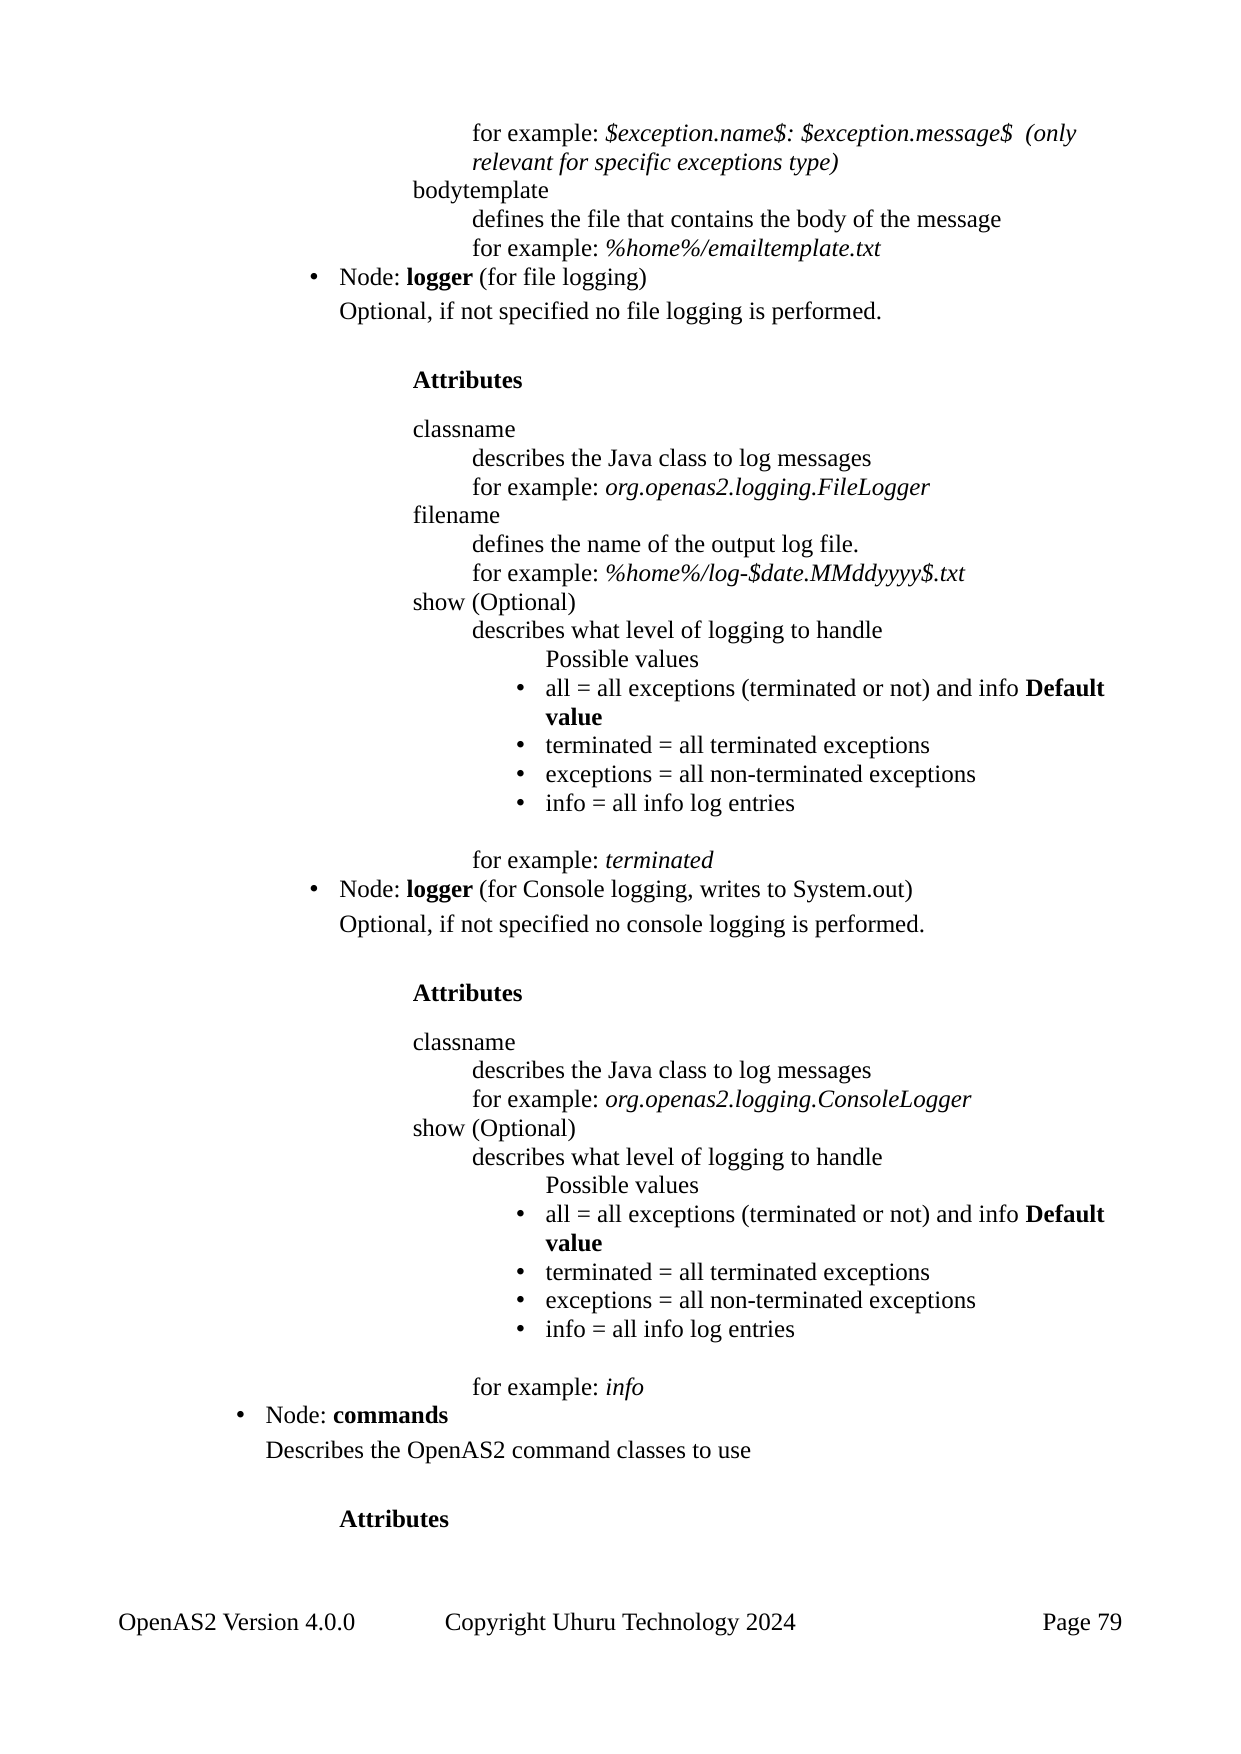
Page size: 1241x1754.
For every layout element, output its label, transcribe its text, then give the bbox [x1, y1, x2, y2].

subtitle classname [383, 414, 1122, 443]
list for example: terminated [442, 817, 1122, 874]
list describes what level of logging to handle [442, 616, 1122, 644]
list Node: logger (for Console logging, writes to System.out) Optional, if not specified no console logging is performed. [309, 874, 1122, 938]
list Attributes [383, 331, 1122, 394]
subtitle filename [383, 501, 1122, 529]
list exceptions = all non-terminated exceptions [516, 759, 1122, 788]
list Node: logger (for file logging) Optional, if not specified no file logging is performed. [309, 262, 1122, 325]
list terminated = all terminated exceptions [516, 731, 1122, 759]
list for example: $exception.name$: $exception.message$ (only relevant for specific exceptions type) [442, 118, 1122, 176]
list describes what level of logging to handle [442, 1142, 1122, 1171]
list describes the Java class to log messages for example: org.openas2.logging.FileLogger [442, 443, 1122, 501]
list Attributes [383, 943, 1122, 1007]
subtitle classname [383, 1027, 1122, 1056]
list Possible values [516, 644, 1122, 673]
list for example: info [442, 1343, 1122, 1401]
list defines the name of the output log file. for example: %home%/log-$date.MMddyyyy$.txt [442, 529, 1122, 587]
list terminated = all terminated exceptions [516, 1257, 1122, 1286]
list Attributes [309, 1469, 1122, 1533]
list defines the file that contains the body of the message for example: %home%/emailtemplate.txt [442, 204, 1122, 262]
list all = all exceptions (terminated or not) and info Default value [516, 673, 1122, 731]
list info = all info log entries [516, 1314, 1122, 1343]
list describes the Java class to log messages for example: org.openas2.logging.ConsoleLogger [442, 1056, 1122, 1113]
list all = all exceptions (terminated or not) and info Default value [516, 1199, 1122, 1257]
list Node: commands Describes the OpenAS2 command classes to use [236, 1401, 1122, 1464]
subtitle show (Optional) [383, 1113, 1122, 1142]
subtitle bodytemplate [383, 176, 1122, 204]
list info = all info log entries [516, 788, 1122, 817]
subtitle show (Optional) [383, 587, 1122, 616]
list Possible values [516, 1171, 1122, 1199]
list exceptions = all non-terminated exceptions [516, 1286, 1122, 1314]
